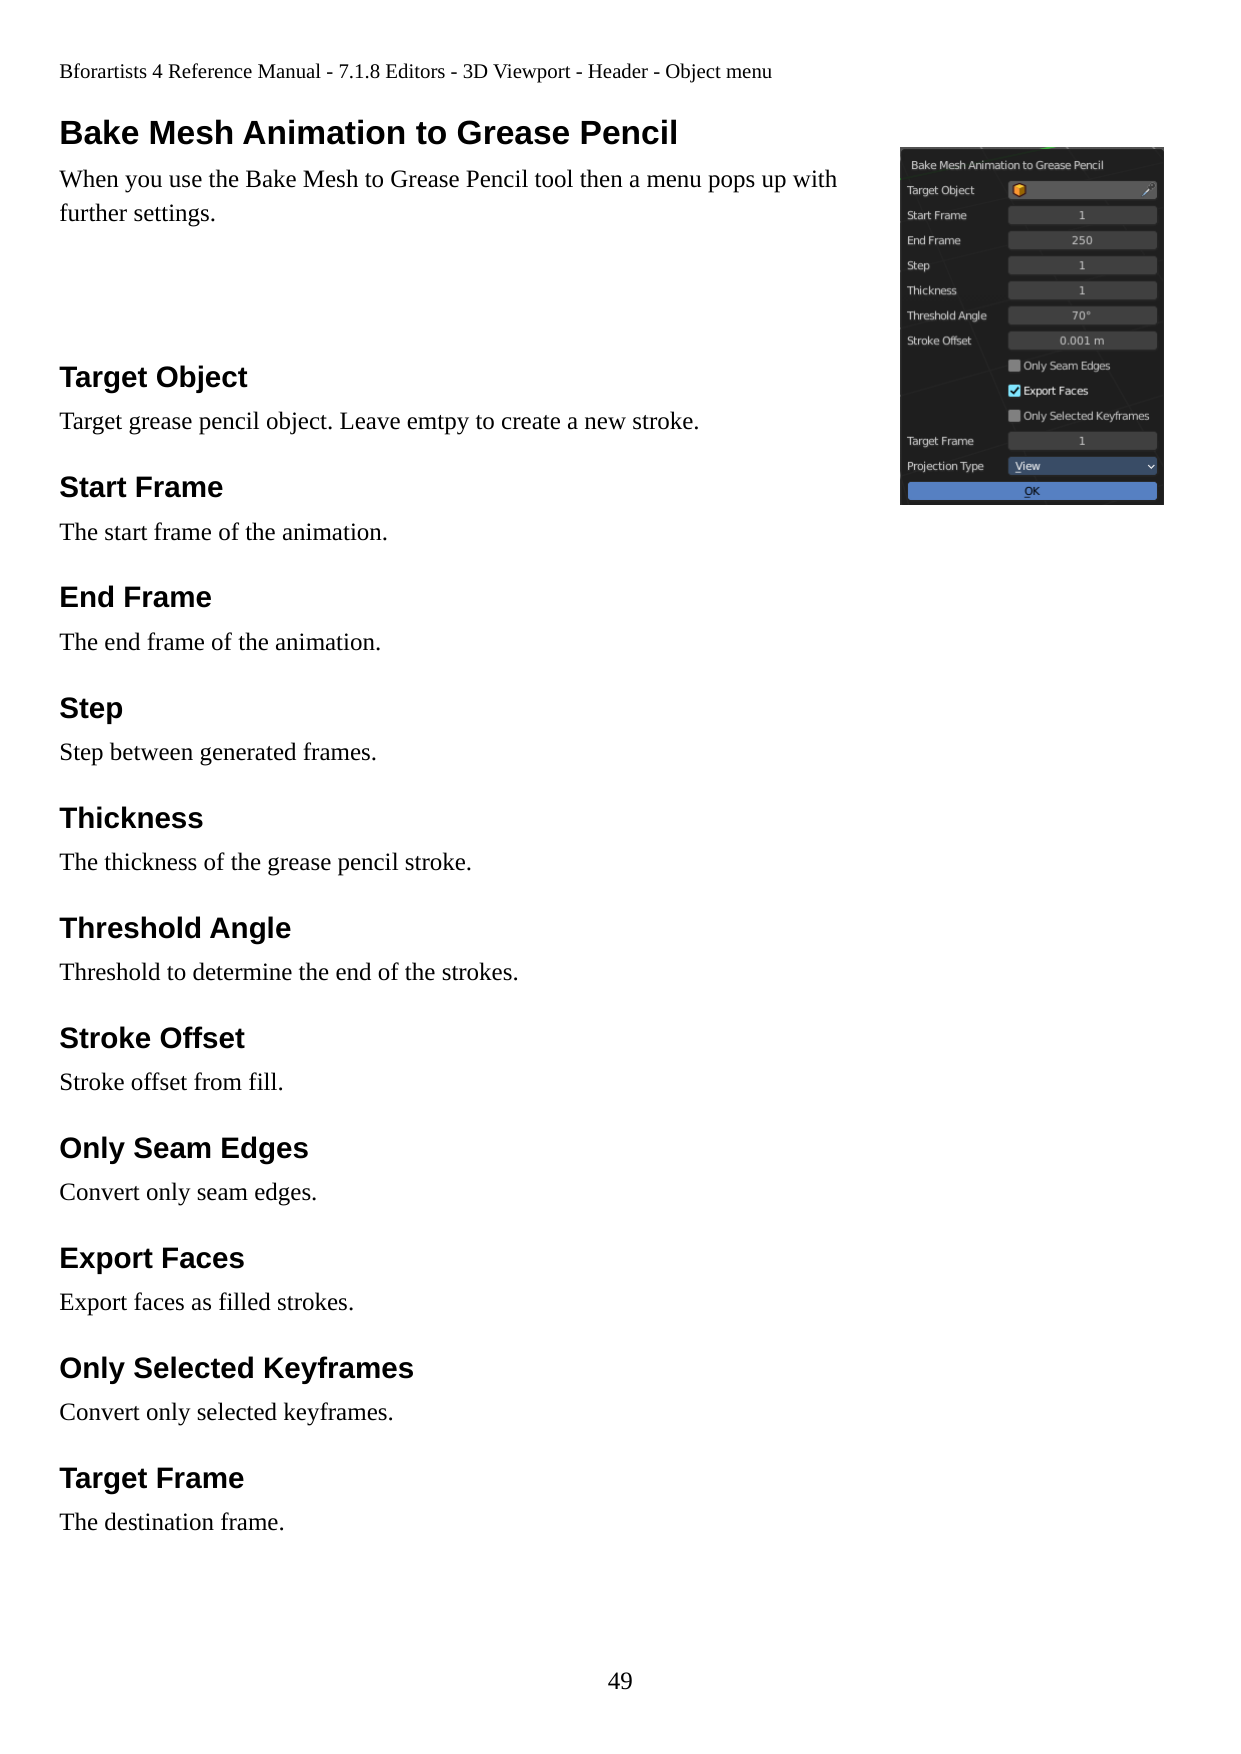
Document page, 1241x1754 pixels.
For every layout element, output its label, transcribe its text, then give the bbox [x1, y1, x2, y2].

picture [900, 147, 1164, 505]
text The destination frame. [59, 1507, 1181, 1536]
subtitle End Frame [59, 580, 1181, 614]
subtitle Only Seam Edges [59, 1131, 1181, 1165]
text Step between generated frames. [59, 737, 1181, 766]
text Stroke offset from fill. [59, 1067, 1181, 1096]
text Export faces as filled strokes. [59, 1287, 1181, 1316]
subtitle Bake Mesh Animation to Grease Pencil [59, 113, 1181, 151]
subtitle Thickness [59, 800, 1181, 834]
text Threshold to determine the end of the strokes. [59, 957, 1181, 986]
subtitle Start Frame [59, 470, 900, 504]
text The end frame of the animation. [59, 627, 1181, 655]
text When you use the Bake Mesh to Grease Pencil tool then a menu pops up with further settings. [59, 164, 900, 227]
subtitle Step [59, 690, 1181, 724]
subtitle Export Faces [59, 1241, 1181, 1275]
subtitle Target Frame [59, 1461, 1181, 1495]
text Target grease pencil object. Leave emtpy to create a new stroke. [59, 406, 900, 435]
text The thickness of the grease pencil stroke. [59, 847, 1181, 876]
text Convert only selected keyframes. [59, 1397, 1181, 1426]
subtitle Threshold Angle [59, 911, 1181, 944]
text The start frame of the animation. [59, 517, 1181, 545]
subtitle [1164, 470, 1181, 504]
subtitle Stroke Offset [59, 1021, 1181, 1054]
subtitle Target Object [59, 360, 900, 394]
subtitle Only Selected Keyframes [59, 1351, 1181, 1385]
subtitle [1164, 360, 1181, 394]
text Convert only seam edges. [59, 1177, 1181, 1206]
